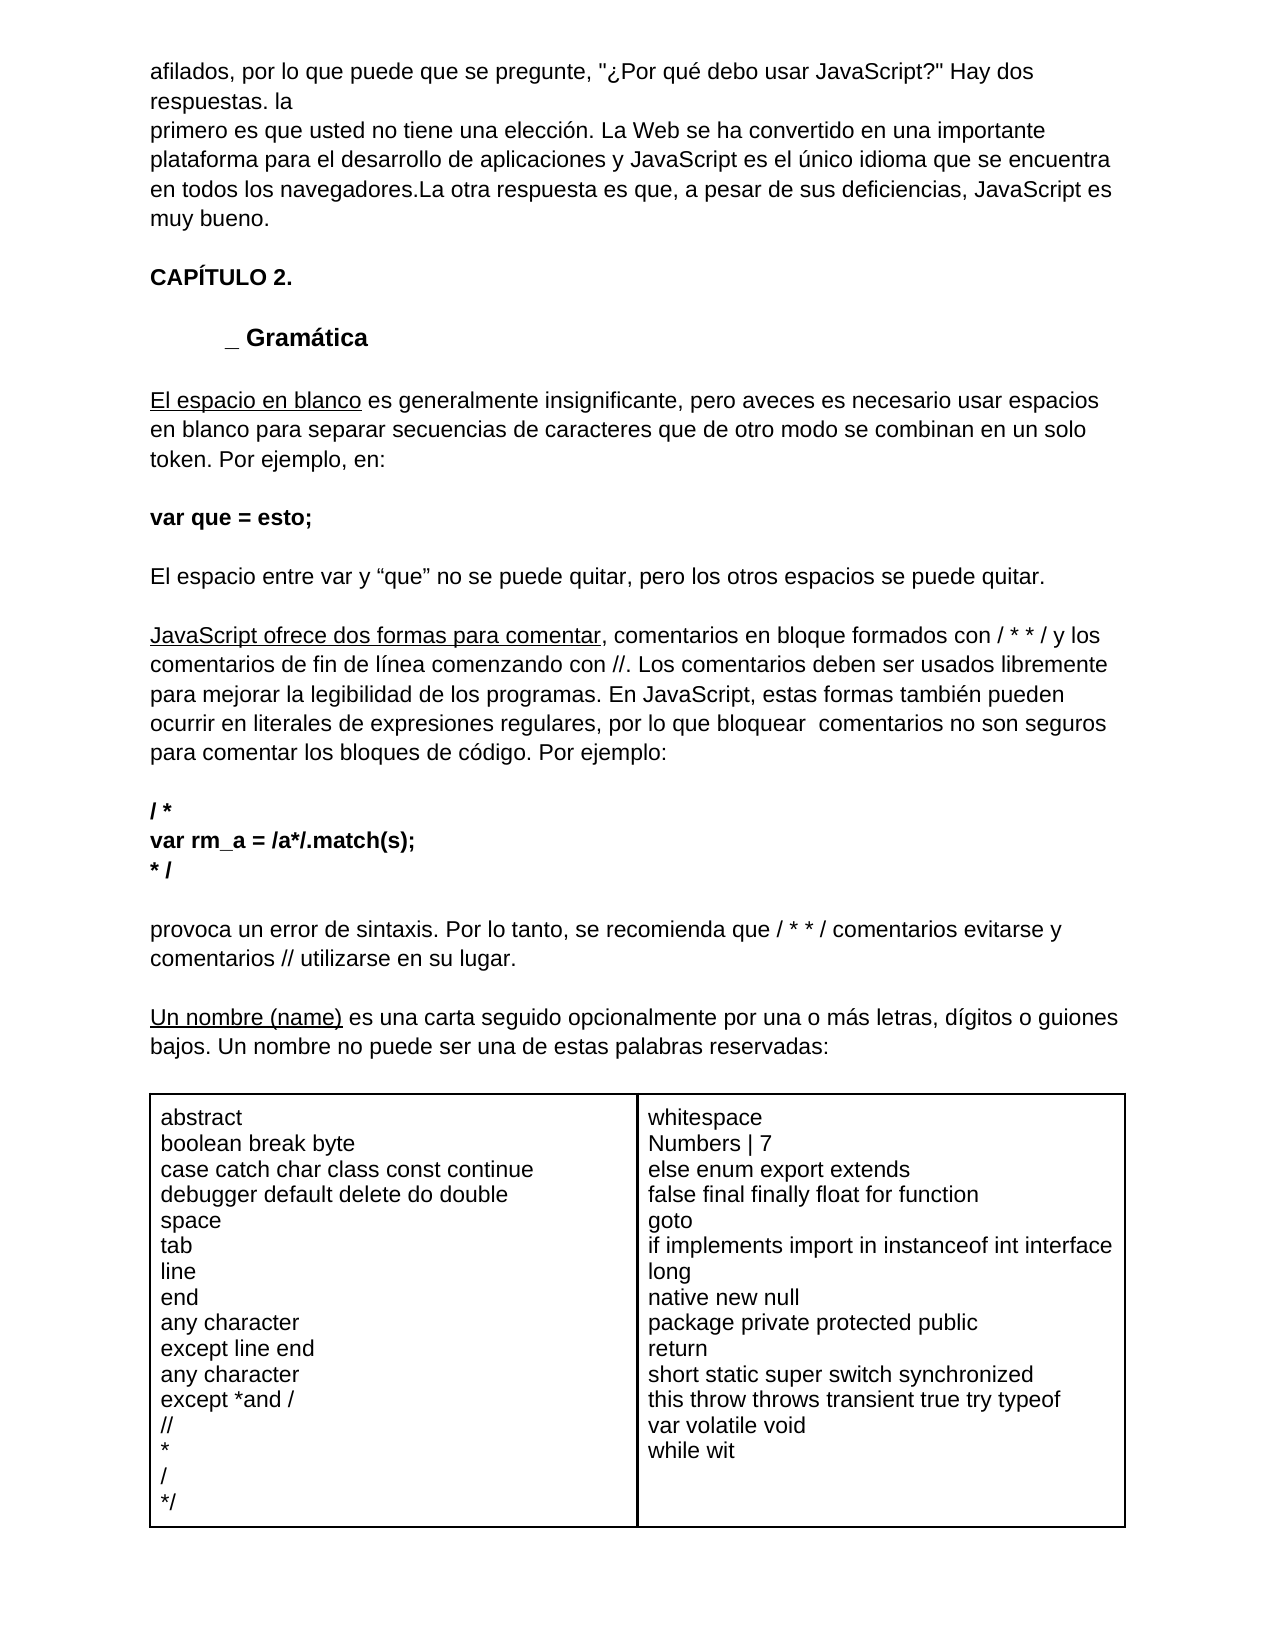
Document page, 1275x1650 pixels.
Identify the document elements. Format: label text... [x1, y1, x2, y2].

text _ Gramática [225, 323, 1125, 351]
text primero es que usted no tiene una elección. La Web se ha convertido en una importante plataforma para el desarrollo de aplicaciones y JavaScript es el único idioma que se encuentra en todos los navegadores.La otra respuesta es que, a pesar de sus deficiencias, JavaScript es muy bueno. [150, 118, 1125, 232]
text JavaScript ofrece dos formas para comentar, comentarios en bloque formados con / * * / y los comentarios de fin de línea comenzando con //. Los comentarios deben ser usados libremente para mejorar la legibilidad de los programas. En JavaScript, estas formas también pueden ocurrir en literales de expresiones regulares, por lo que bloquear comentarios no son seguros para comentar los bloques de código. Por ejemplo: [150, 623, 1125, 766]
text var rm_a = /a*/.match(s); [150, 828, 1125, 854]
table_header whitespace Numbers | 7 else enum export extends false final finally float for function goto if implements import in instanceof int interface long native new null package private protected public return short static super switch synchronized this throw throws transient true try typeof var volatile void while wit [639, 1095, 1124, 1526]
text Un nombre (name) es una carta seguido opcionalmente por una o más letras, dígitos o guiones bajos. Un nombre no puede ser una de estas palabras reservadas: [150, 1004, 1125, 1059]
text * / [150, 858, 1125, 883]
text afilados, por lo que puede que se pregunte, "¿Por qué debo usar JavaScript?" Hay dos respuestas. la [150, 59, 1125, 114]
text El espacio en blanco es generalmente insignificante, pero aveces es necesario usar espacios en blanco para separar secuencias de caracteres que de otro modo se combinan en un solo token. Por ejemplo, en: [150, 388, 1125, 472]
text El espacio entre var y “que” no se puede quitar, pero los otros espacios se puede quitar. [150, 564, 1125, 589]
text / * [150, 799, 1125, 824]
text CAPÍTULO 2. [150, 265, 1125, 290]
text provoca un error de sintaxis. Por lo tanto, se recomienda que / * * / comentarios evitarse y comentarios // utilizarse en su lugar. [150, 916, 1125, 971]
table_header abstract boolean break byte case catch char class const continue debugger default delete do double space tab line end any character except line end any character except *and / // * / */ [151, 1095, 636, 1526]
text var que = esto; [150, 505, 1125, 531]
